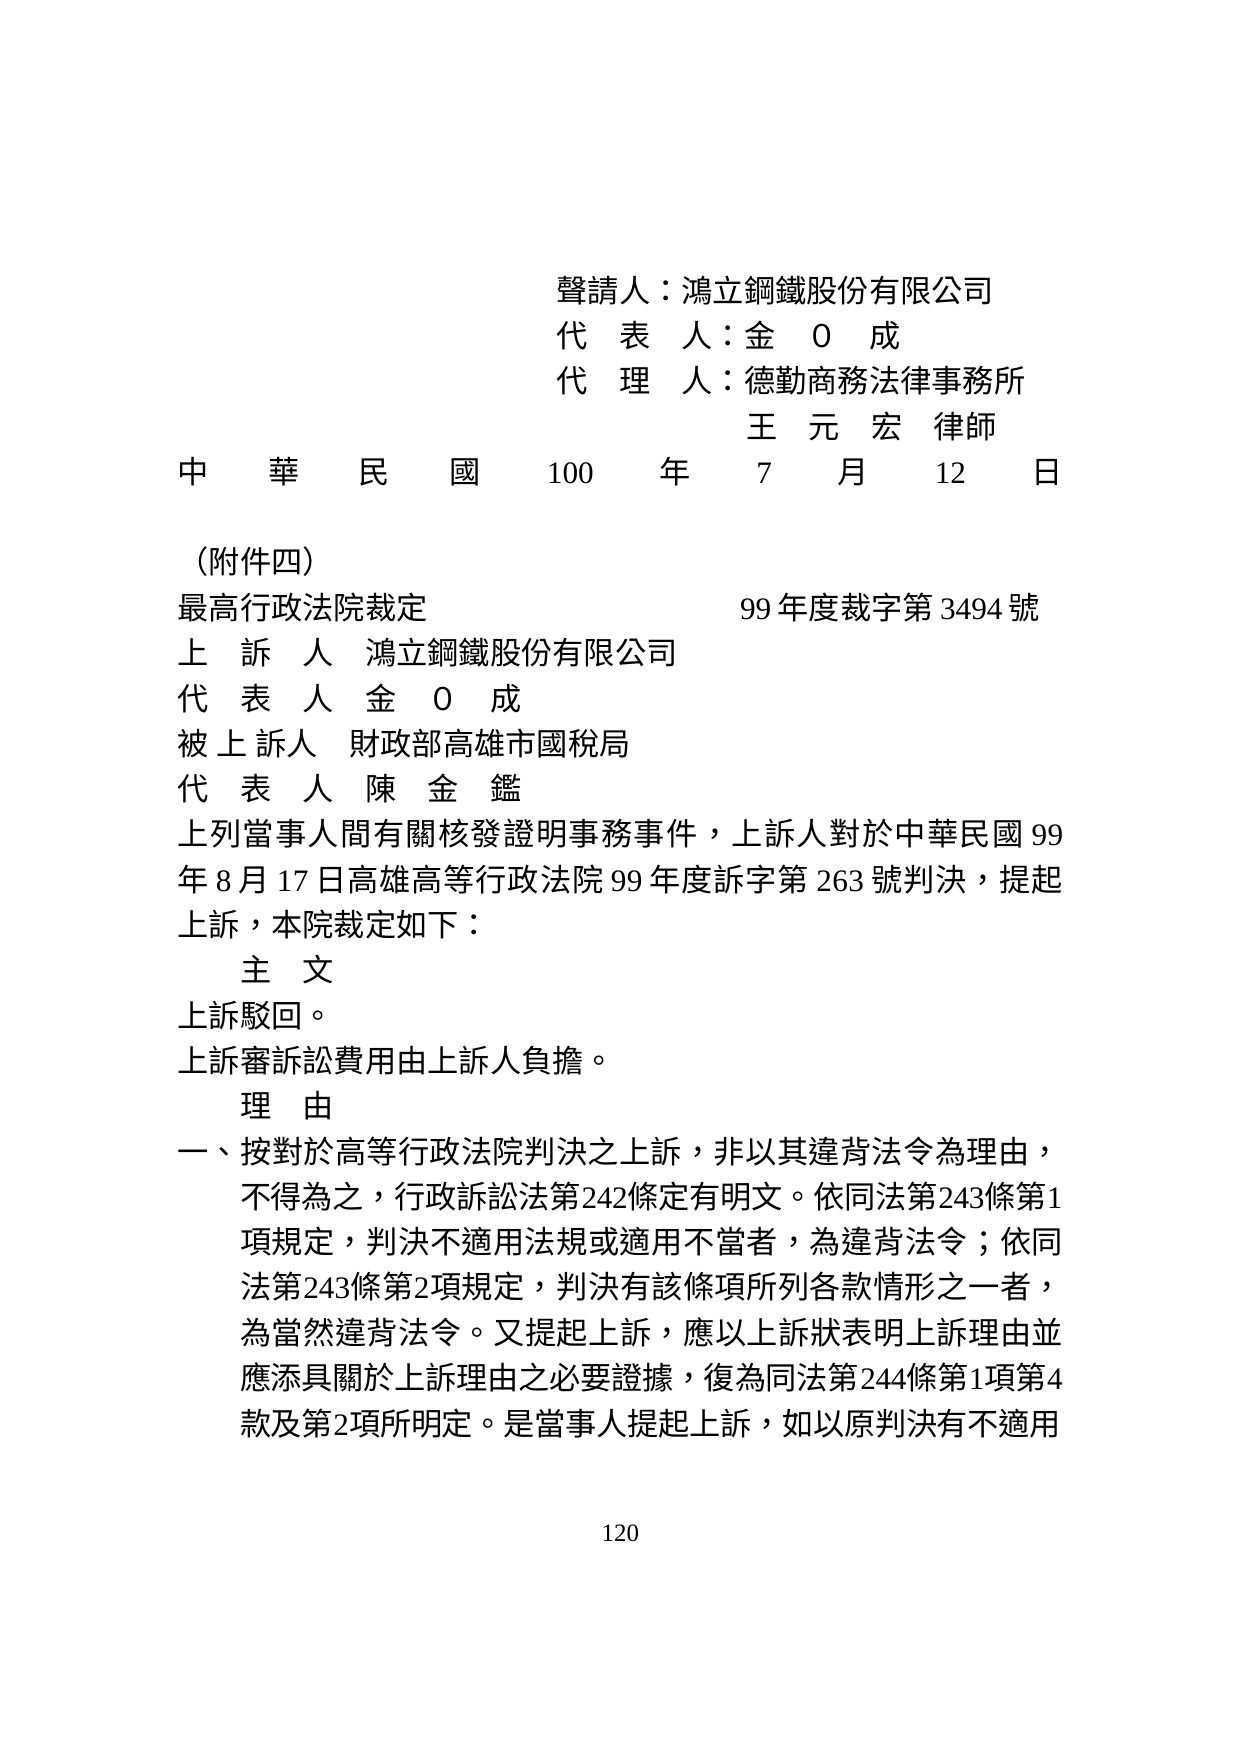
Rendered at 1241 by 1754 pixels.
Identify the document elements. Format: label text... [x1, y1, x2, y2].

text 上 訴 人 鴻立鋼鐵股份有限公司 [177, 628, 1063, 674]
text 上列當事人間有關核發證明事務事件，上訴人對於中華民國99年8月17日高雄高等行政法院99年度訴字第263號判決，提起上訴，本院裁定如下： [177, 809, 1063, 946]
text 代 表 人 陳 金 鑑 [177, 764, 1063, 809]
text 一、按對於高等行政法院判決之上訴，非以其違背法令為理由，不得為之，行政訴訟法第242條定有明文。依同法第243條第1項規定，判決不適用法規或適用不當者，為違背法令；依同法第243條第2項規定，判決有該條項所列各款情形之一者，為當然違背法令。又提起上訴，應以上訴狀表明上訴理由並應添具關於上訴理由之必要證據，復為同法第244條第1項第4款及第2項所明定。是當事人提起上訴，如以原判決有不適用 [177, 1127, 1063, 1444]
text 代 表 人 金 ０ 成 [177, 674, 1063, 719]
text 被上訴人 財政部高雄市國稅局 [177, 719, 1063, 764]
text 最高行政法院裁定 99年度裁字第3494號 [177, 583, 1063, 628]
text 聲請人：鴻立鋼鐵股份有限公司 [556, 266, 1063, 311]
text 代 理 人：德勤商務法律事務所 [556, 356, 1063, 402]
text 王 元 宏 律師 [746, 402, 1063, 447]
text 代 表 人：金 ０ 成 [556, 311, 1063, 356]
text 理 由 [177, 1081, 1063, 1127]
text （附件四） [177, 538, 1063, 583]
text 主 文 [177, 946, 1063, 991]
text 中華民國100年7月12日 [177, 447, 1063, 492]
text 上訴審訴訟費用由上訴人負擔。 [177, 1036, 1063, 1081]
text 上訴駁回。 [177, 991, 1063, 1036]
